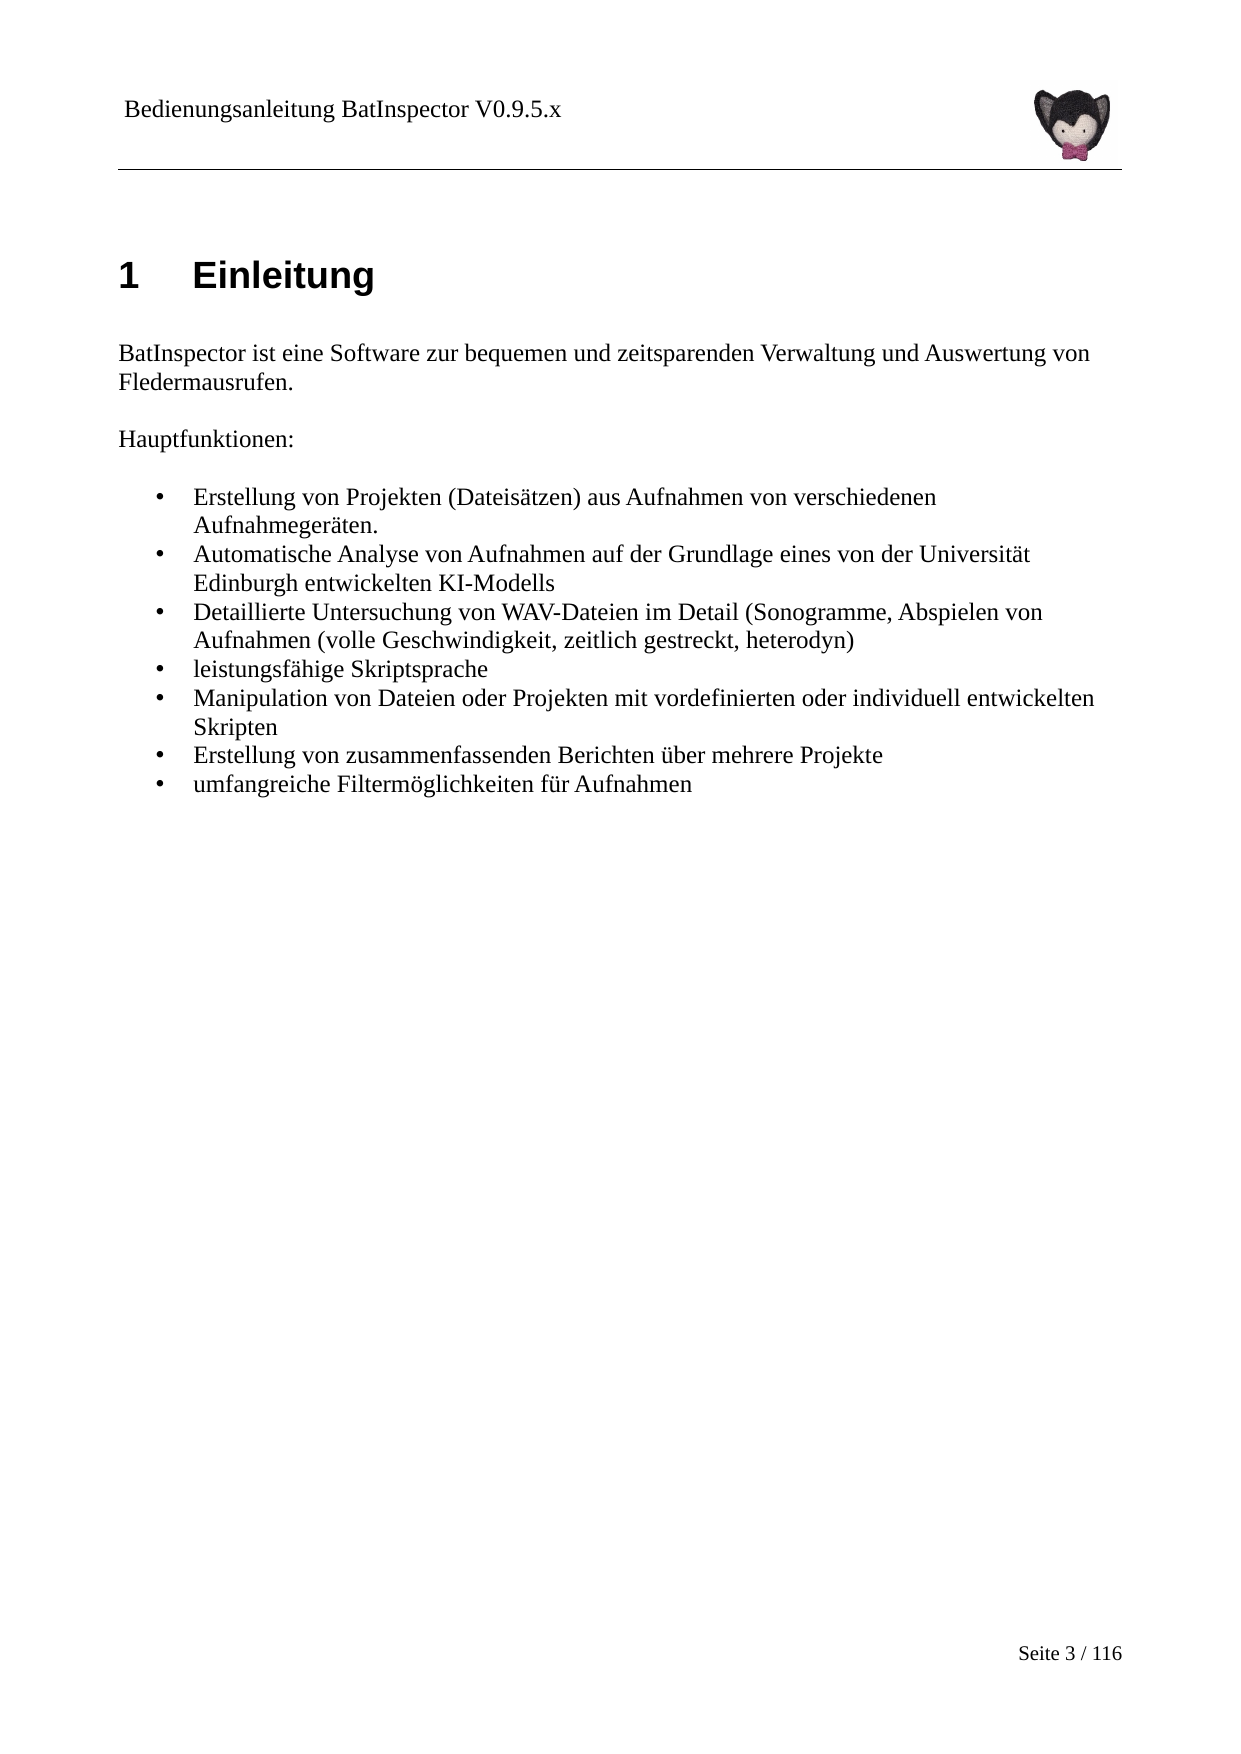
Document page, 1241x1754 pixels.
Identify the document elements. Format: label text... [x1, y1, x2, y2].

text BatInspector ist eine Software zur bequemen und zeitsparenden Verwaltung und Auswertung von Fledermausrufen. [118, 338, 1122, 396]
list leistungsfähige Skriptsprache [156, 654, 1122, 683]
subtitle Einleitung [118, 253, 1122, 297]
list Erstellung von zusammenfassenden Berichten über mehrere Projekte [156, 741, 1122, 769]
list Erstellung von Projekten (Dateisätzen) aus Aufnahmen von verschiedenen Aufnahmegeräten. [156, 482, 1122, 539]
picture [1030, 80, 1119, 169]
list umfangreiche Filtermöglichkeiten für Aufnahmen [156, 769, 1122, 798]
list Automatische Analyse von Aufnahmen auf der Grundlage eines von der Universität Edinburgh entwickelten KI-Modells [156, 539, 1122, 597]
list Manipulation von Dateien oder Projekten mit vordefinierten oder individuell entwickelten Skripten [156, 683, 1122, 741]
list Detaillierte Untersuchung von WAV-Dateien im Detail (Sonogramme, Abspielen von Aufnahmen (volle Geschwindigkeit, zeitlich gestreckt, heterodyn) [156, 597, 1122, 654]
text Hauptfunktionen: [118, 424, 1122, 453]
